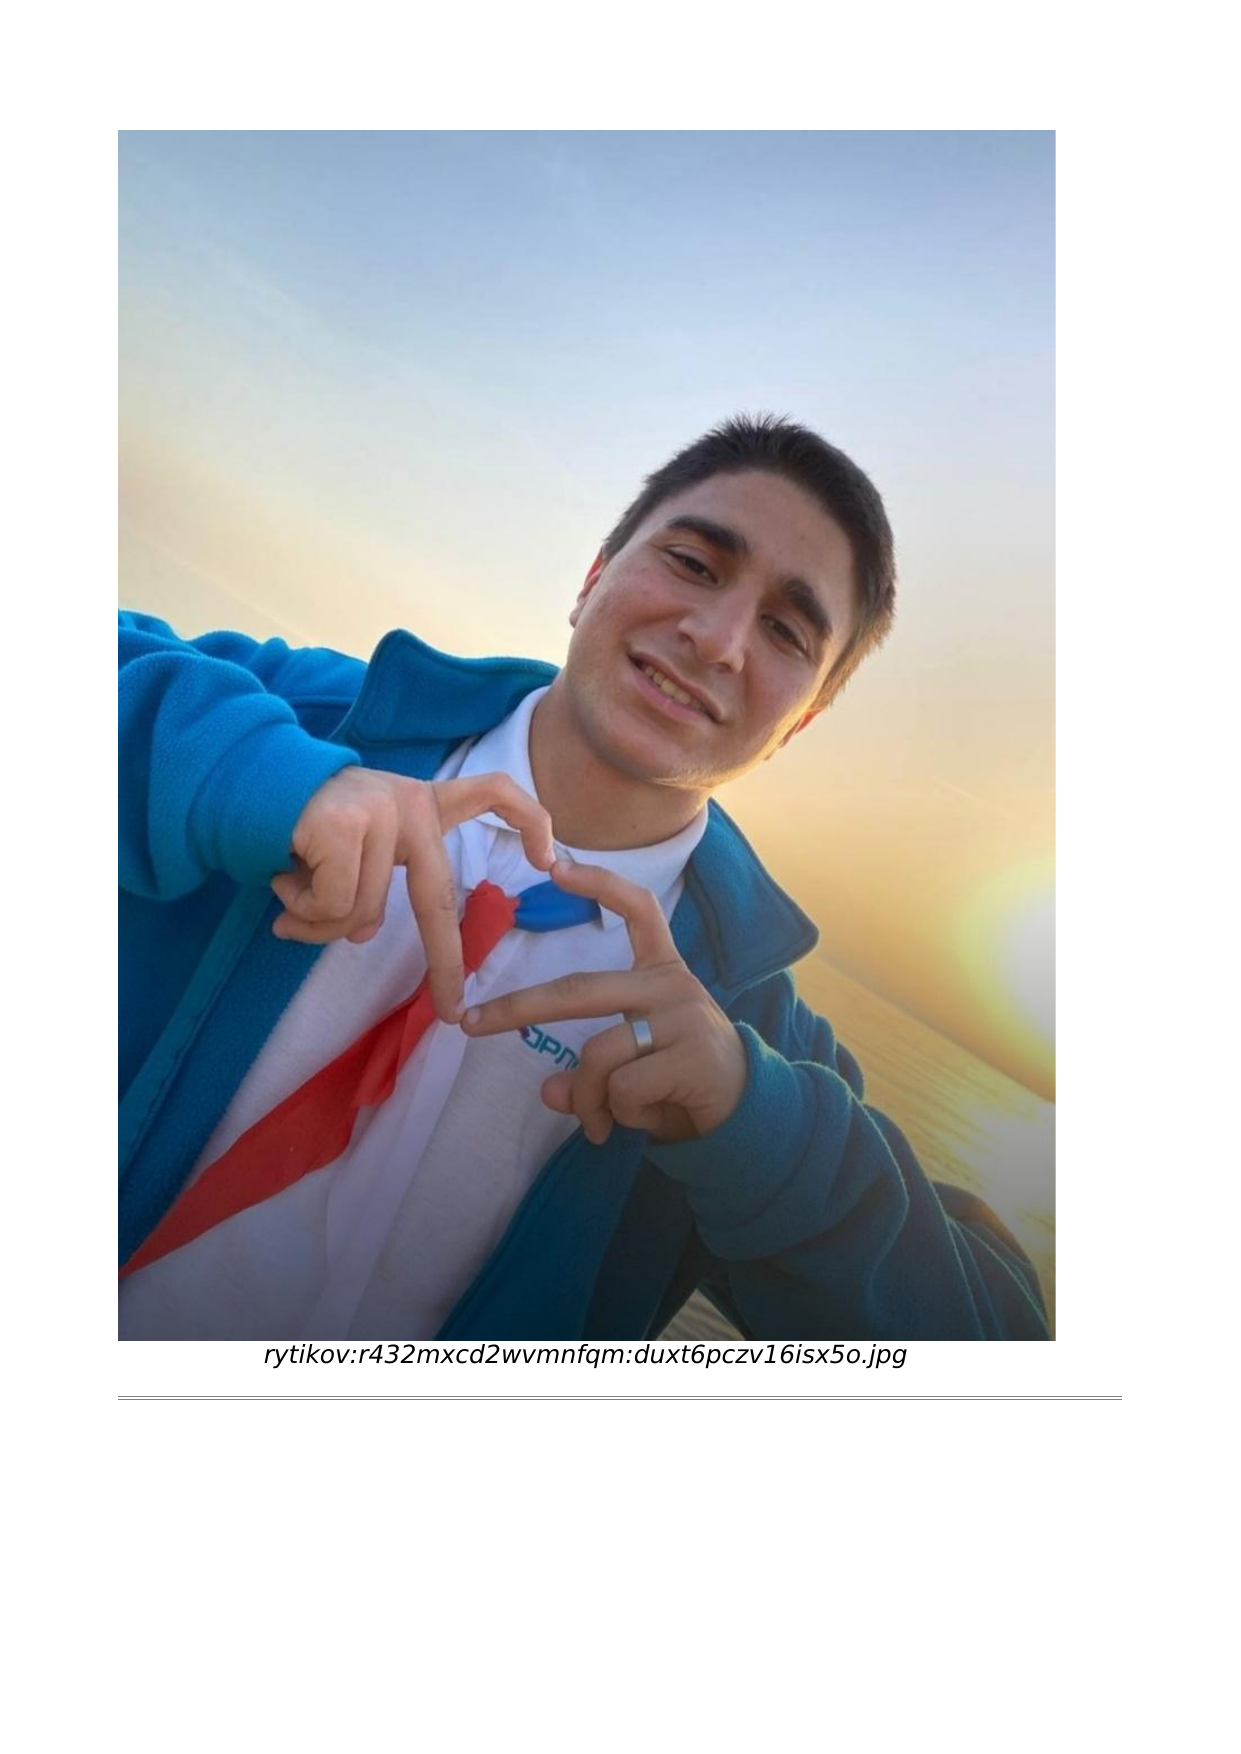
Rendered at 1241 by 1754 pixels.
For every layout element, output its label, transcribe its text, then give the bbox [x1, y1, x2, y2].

picture [514, 1315, 548, 1331]
picture [118, 130, 1056, 1341]
picture [543, 1210, 547, 1223]
text rytikov:r432mxcd2wvmnfqm:duxt6pczv16isx5o.jpg [118, 1341, 1056, 1369]
